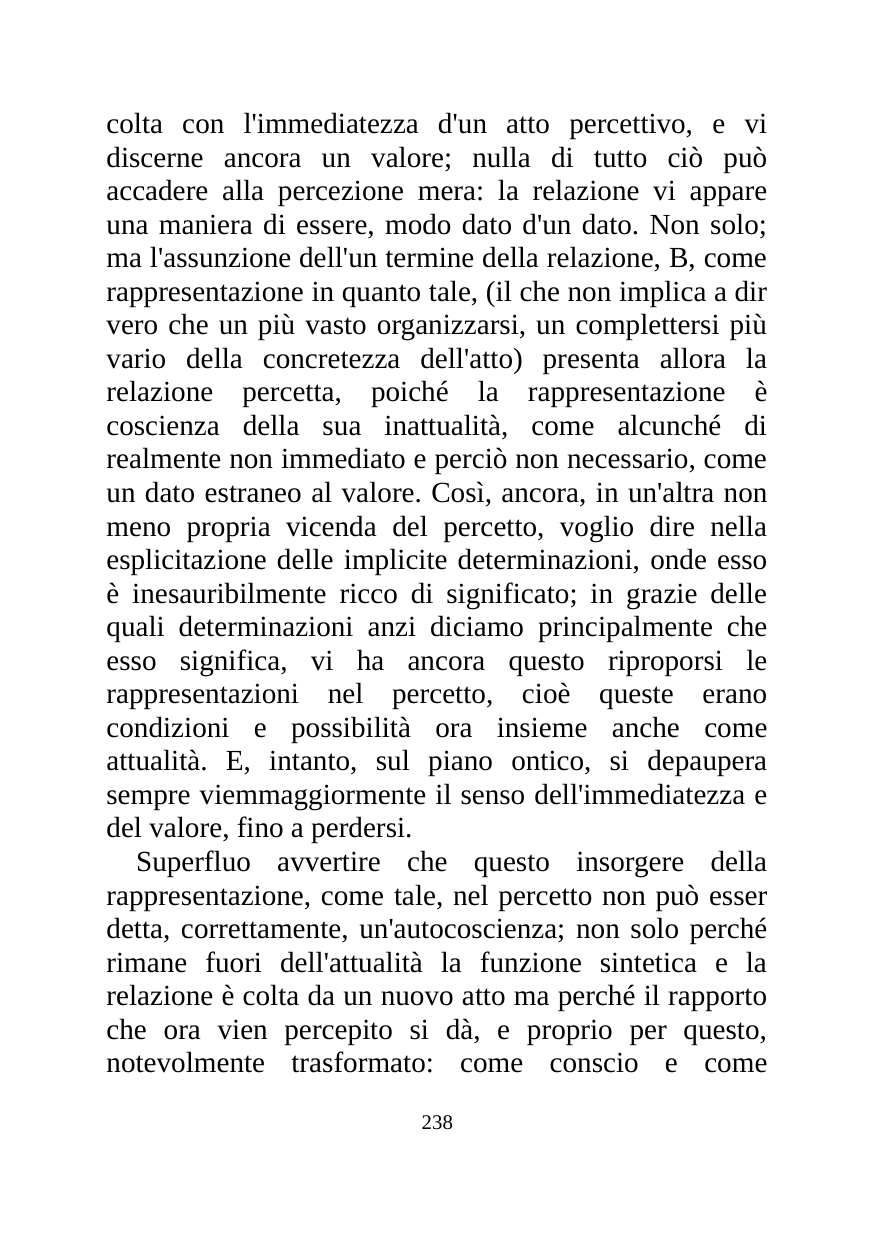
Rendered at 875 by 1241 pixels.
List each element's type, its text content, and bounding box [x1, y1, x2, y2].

text Superfluo avvertire che questo insorgere della rappresentazione, come tale, nel percetto non può esser detta, correttamente, un'autocoscienza; non solo perché rimane fuori dell'attualità la funzione sintetica e la relazione è colta da un nuovo atto ma perché il rapporto che ora vien percepito si dà, e proprio per questo, notevolmente trasformato: come conscio e come [106, 844, 768, 1079]
text colta con l'immediatezza d'un atto percettivo, e vi discerne ancora un valore; nulla di tutto ciò può accadere alla percezione mera: la relazione vi appare una maniera di essere, modo dato d'un dato. Non solo; ma l'assunzione dell'un termine della relazione, B, come rappresentazione in quanto tale, (il che non implica a dir vero che un più vasto organizzarsi, un complettersi più vario della concretezza dell'atto) presenta allora la relazione percetta, poiché la rappresentazione è coscienza della sua inattualità, come alcunché di realmente non immediato e perciò non necessario, come un dato estraneo al valore. Così, ancora, in un'altra non meno propria vicenda del percetto, voglio dire nella esplicitazione delle implicite determinazioni, onde esso è inesauribilmente ricco di significato; in grazie delle quali determinazioni anzi diciamo principalmente che esso significa, vi ha ancora questo riproporsi le rappresentazioni nel percetto, cioè queste erano condizioni e possibilità ora insieme anche come attualità. E, intanto, sul piano ontico, si depaupera sempre viemmaggiormente il senso dell'immediatezza e del valore, fino a perdersi. [106, 106, 768, 844]
